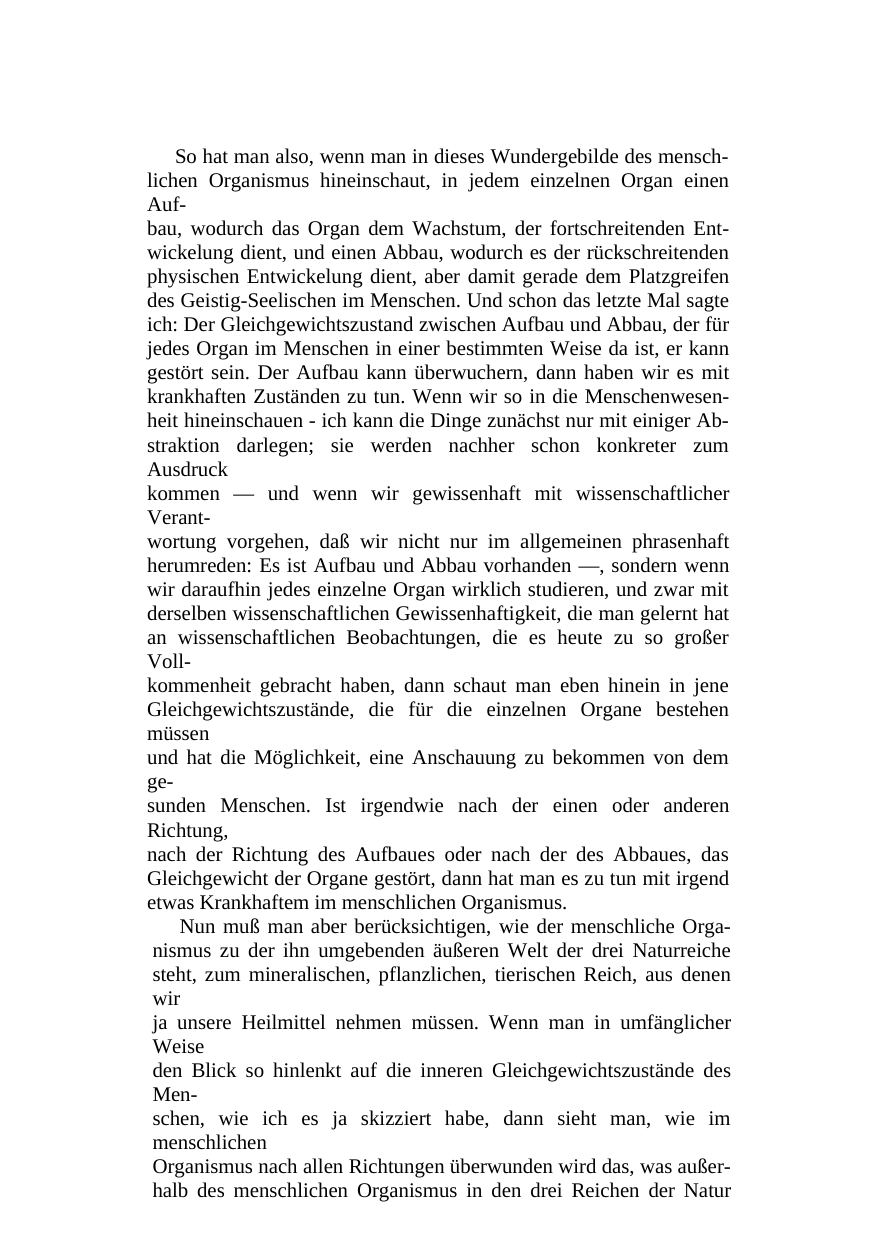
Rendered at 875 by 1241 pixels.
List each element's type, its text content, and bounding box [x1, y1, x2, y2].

text Nun muß man aber berücksichtigen, wie der menschliche Orga- nismus zu der ihn umgebenden äußeren Welt der drei Naturreiche steht, zum mineralischen, pflanzlichen, tierischen Reich, aus denen wir ja unsere Heilmittel nehmen müssen. Wenn man in umfänglicher Weise den Blick so hinlenkt auf die inneren Gleichgewichtszustände des Men- schen, wie ich es ja skizziert habe, dann sieht man, wie im menschlichen Organismus nach allen Richtungen überwunden wird das, was außer- halb des menschlichen Organismus in den drei Reichen der Natur [152, 914, 732, 1202]
text So hat man also, wenn man in dieses Wundergebilde des mensch- lichen Organismus hineinschaut, in jedem einzelnen Organ einen Auf- bau, wodurch das Organ dem Wachstum, der fortschreitenden Ent- wickelung dient, und einen Abbau, wodurch es der rückschreitenden physischen Entwickelung dient, aber damit gerade dem Platzgreifen des Geistig-Seelischen im Menschen. Und schon das letzte Mal sagte ich: Der Gleichgewichtszustand zwischen Aufbau und Abbau, der für jedes Organ im Menschen in einer bestimmten Weise da ist, er kann gestört sein. Der Aufbau kann überwuchern, dann haben wir es mit krankhaften Zuständen zu tun. Wenn wir so in die Menschenwesen- heit hineinschauen - ich kann die Dinge zunächst nur mit einiger Ab- straktion darlegen; sie werden nachher schon konkreter zum Ausdruck kommen — und wenn wir gewissenhaft mit wissenschaftlicher Verant- wortung vorgehen, daß wir nicht nur im allgemeinen phrasenhaft herumreden: Es ist Aufbau und Abbau vorhanden —, sondern wenn wir daraufhin jedes einzelne Organ wirklich studieren, und zwar mit derselben wissenschaftlichen Gewissenhaftigkeit, die man gelernt hat an wissenschaftlichen Beobachtungen, die es heute zu so großer Voll- kommenheit gebracht haben, dann schaut man eben hinein in jene Gleichgewichtszustände, die für die einzelnen Organe bestehen müssen und hat die Möglichkeit, eine Anschauung zu bekommen von dem ge- sunden Menschen. Ist irgendwie nach der einen oder anderen Richtung, nach der Richtung des Aufbaues oder nach der des Abbaues, das Gleichgewicht der Organe gestört, dann hat man es zu tun mit irgend etwas Krankhaftem im menschlichen Organismus. [147, 144, 730, 914]
